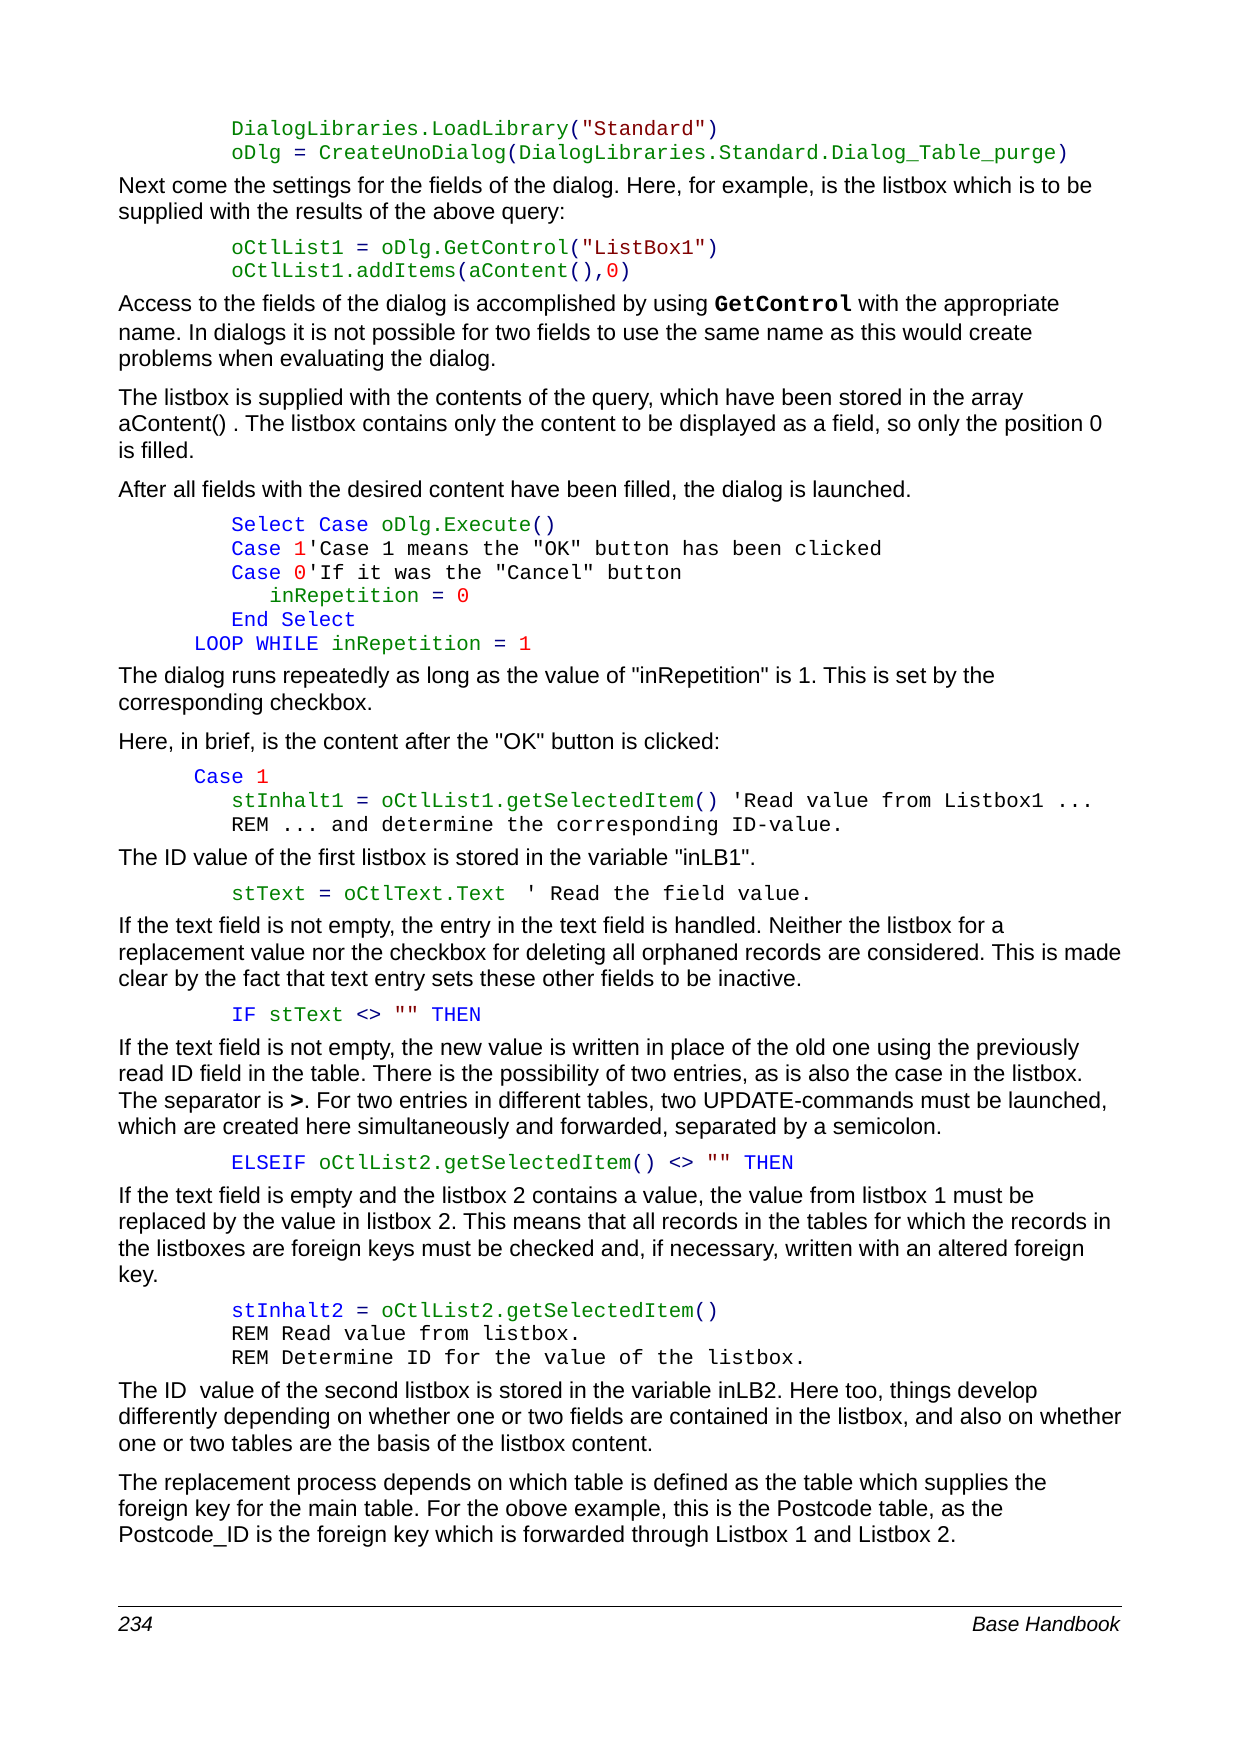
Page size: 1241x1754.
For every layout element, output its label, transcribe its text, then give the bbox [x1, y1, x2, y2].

text After all fields with the desired content have been filled, the dialog is launched. [118, 476, 1122, 502]
text inRepetition = 0 [156, 585, 1122, 609]
text IF stText <> "" THEN [156, 1004, 1122, 1028]
text ELSEIF oCtlList2.getSelectedItem() <> "" THEN [156, 1152, 1122, 1176]
text If the text field is empty and the listbox 2 contains a value, the value from listbox 1 must be replaced by the value in listbox 2. This means that all records in the tables for which the records in the listboxes are foreign keys must be checked and, if necessary, written with an altered foreign key. [118, 1182, 1122, 1287]
text Case 1 [156, 767, 1122, 790]
text oDlg = CreateUnoDialog(DialogLibraries.Standard.Dialog_Table_purge) [156, 142, 1122, 165]
text oCtlList1.addItems(aContent(),0) [156, 261, 1122, 284]
text stInhalt1 = oCtlList1.getSelectedItem() 'Read value from Listbox1 ... [156, 790, 1122, 814]
text The ID value of the first listbox is stored in the variable "inLB1". [118, 844, 1122, 870]
text Select Case oDlg.Execute() [156, 514, 1122, 538]
text If the text field is not empty, the new value is written in place of the old one using the previously read ID field in the table. There is the possibility of two entries, as is also the case in the listbox. The separator is >. For two entries in different tables, two UPDATE-commands must be launched, which are created here simultaneously and forwarded, separated by a semicolon. [118, 1034, 1122, 1139]
text If the text field is not empty, the entry in the text field is handled. Neither the listbox for a replacement value nor the checkbox for deleting all orphaned records are considered. This is made clear by the fact that text entry sets these other fields to be inactive. [118, 912, 1122, 992]
text The ID value of the second listbox is stored in the variable inLB2. Here too, things develop differently depending on whether one or two fields are contained in the listbox, and also on whether one or two tables are the basis of the listbox content. [118, 1377, 1122, 1456]
text DialogLibraries.LoadLibrary("Standard") [156, 118, 1122, 142]
text REM ... and determine the corresponding ID-value. [156, 814, 1122, 837]
text REM Read value from listbox. [156, 1323, 1122, 1347]
text oCtlList1 = oDlg.GetControl("ListBox1") [156, 237, 1122, 261]
text LOOP WHILE inRepetition = 1 [156, 633, 1122, 656]
text stInhalt2 = oCtlList2.getSelectedItem() [156, 1300, 1122, 1323]
text Case 0 'If it was the "Cancel" button [156, 562, 1122, 585]
text The dialog runs repeatedly as long as the value of "inRepetition" is 1. This is set by the corresponding checkbox. [118, 662, 1122, 715]
text REM Determine ID for the value of the listbox. [156, 1347, 1122, 1371]
text End Select [156, 609, 1122, 633]
text Next come the settings for the fields of the dialog. Here, for example, is the listbox which is to be supplied with the results of the above query: [118, 172, 1122, 224]
text Case 1 'Case 1 means the "OK" button has been clicked [156, 538, 1122, 562]
text stText = oCtlText.Text ' Read the field value. [156, 883, 1122, 906]
text Access to the fields of the dialog is accomplished by using GetControl with the appropriate name. In dialogs it is not possible for two fields to use the same name as this would create problems when evaluating the dialog. [118, 290, 1122, 371]
text The replacement process depends on which table is defined as the table which supplies the foreign key for the main table. For the obove example, this is the Postcode table, as the Postcode_ID is the foreign key which is forwarded through Listbox 1 and Listbox 2. [118, 1468, 1122, 1547]
text The listbox is supplied with the contents of the query, which have been stored in the array aContent() . The listbox contains only the content to be displayed as a field, so only the position 0 is filled. [118, 384, 1122, 463]
text Here, in brief, is the content after the "OK" button is clicked: [118, 728, 1122, 754]
